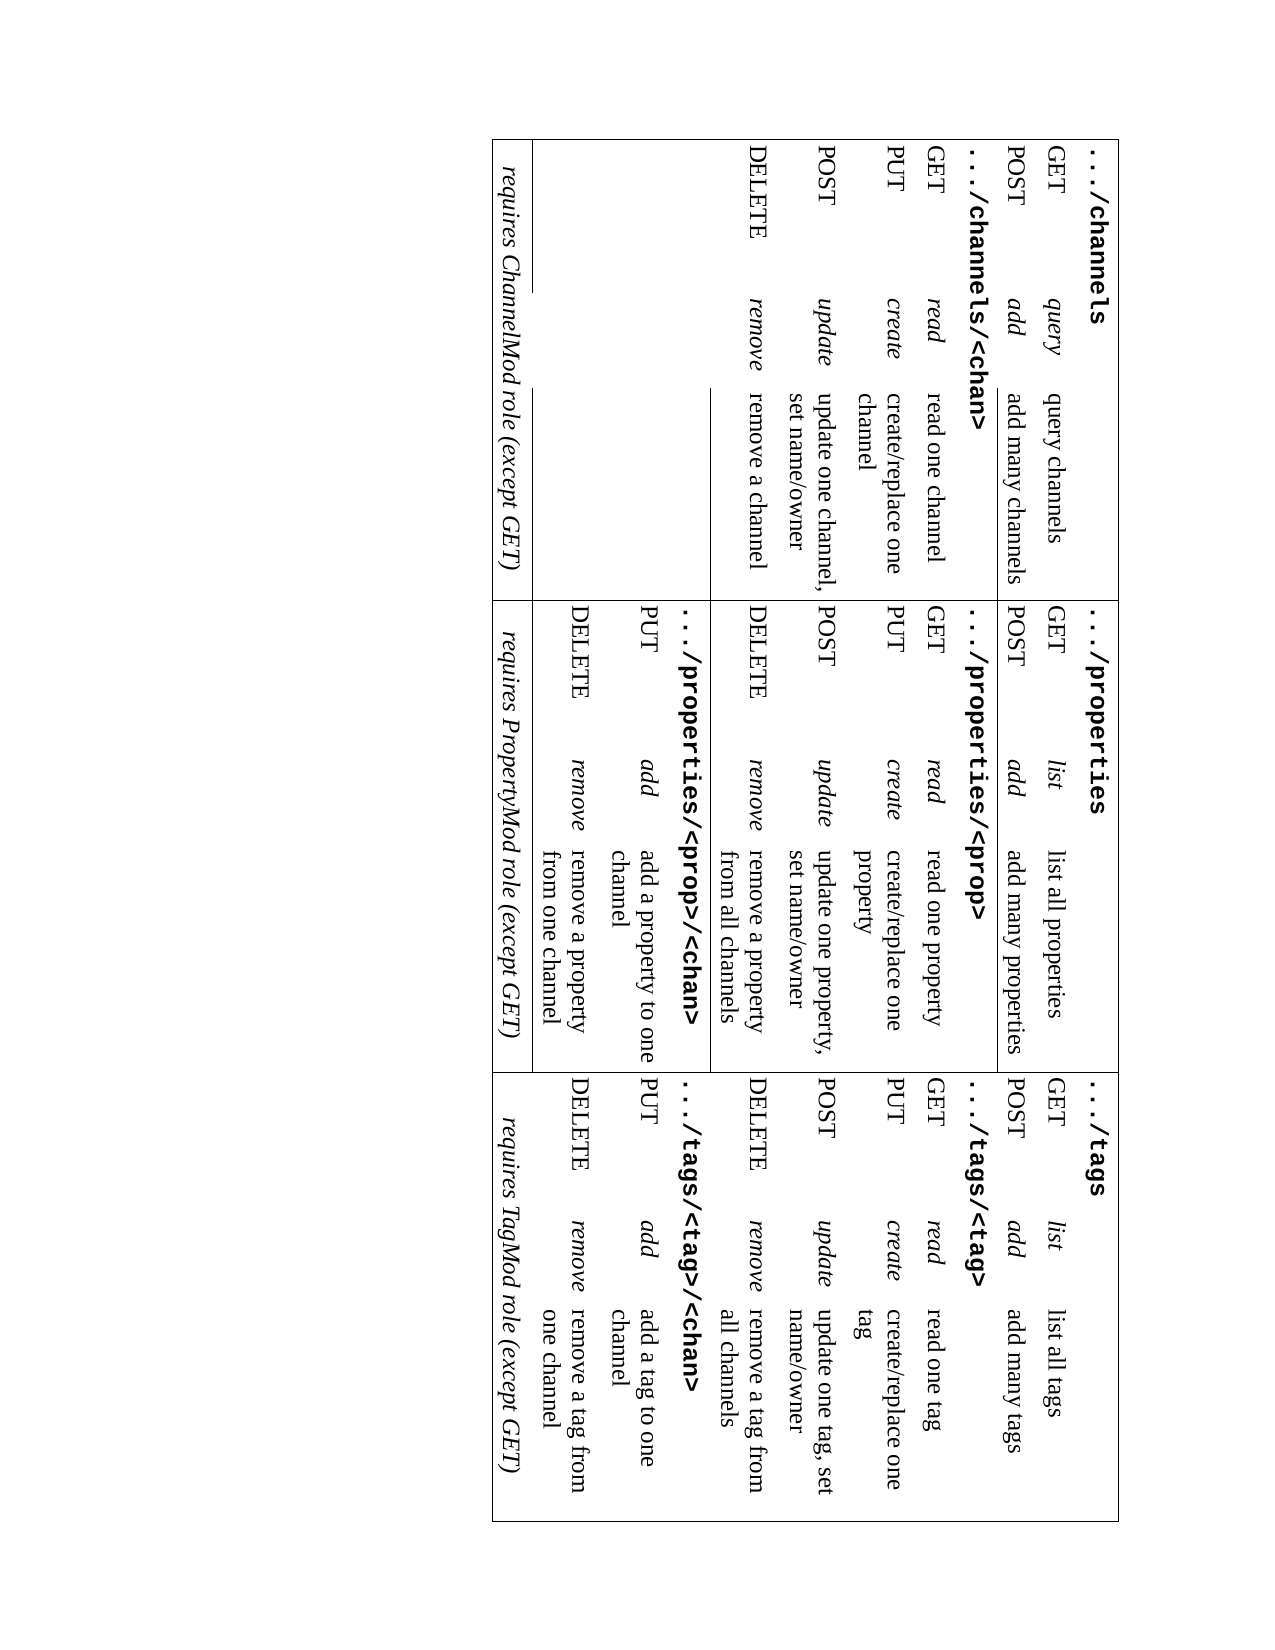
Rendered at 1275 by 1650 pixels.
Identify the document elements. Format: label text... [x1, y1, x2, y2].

table_cell remove [710, 1214, 779, 1304]
table_cell remove [710, 293, 779, 388]
table_cell create/replace one tag [848, 1304, 917, 1521]
table_cell DELETE [710, 140, 779, 292]
table_cell PUT [848, 1073, 917, 1214]
table_cell PUT [848, 140, 917, 292]
table_cell GET [917, 140, 957, 292]
table_cell update [779, 293, 848, 388]
table_cell [532, 293, 601, 388]
table_cell .../tags/<tag> [957, 1073, 997, 1521]
table_cell remove a channel [711, 388, 779, 600]
table_cell POST [779, 1073, 848, 1214]
table_cell POST [997, 140, 1037, 292]
table_cell read one property [917, 845, 957, 1072]
table_cell create [848, 753, 917, 845]
table_header .../tags [1078, 1073, 1117, 1521]
table_cell remove [532, 1214, 601, 1304]
table_cell DELETE [710, 1073, 779, 1214]
table_cell remove [711, 753, 779, 845]
table_cell DELETE [532, 1073, 601, 1214]
table_header .../properties [1078, 601, 1117, 1072]
table_cell update one tag, set name/owner [779, 1304, 848, 1521]
table_cell PUT [601, 1073, 670, 1214]
table_cell read one tag [917, 1304, 957, 1521]
table_cell create/replace one property [848, 845, 917, 1072]
table_cell create [848, 293, 917, 388]
table_cell add many properties [998, 845, 1037, 1072]
table_cell update [779, 1214, 848, 1304]
table_cell [601, 388, 670, 600]
table_cell remove a tag from all channels [710, 1304, 779, 1521]
table_cell read [917, 1214, 957, 1304]
table_cell PUT [848, 601, 917, 753]
table_cell add [601, 1214, 670, 1304]
table_cell add many channels [998, 388, 1037, 600]
table_cell DELETE [711, 601, 779, 753]
table_cell create [848, 1214, 917, 1304]
table_cell remove [533, 753, 601, 845]
table_cell [670, 140, 710, 600]
table_cell [601, 293, 670, 388]
table_cell POST [997, 1073, 1037, 1214]
table_header .../channels [1078, 140, 1117, 600]
table_cell POST [779, 140, 848, 292]
table_cell PUT [601, 601, 670, 753]
table_cell [533, 388, 601, 600]
table_cell .../tags/<tag>/<chan> [670, 1073, 710, 1521]
table_cell list all properties [1037, 845, 1077, 1072]
table_cell GET [917, 601, 957, 753]
table_cell query channels [1037, 388, 1077, 600]
table_cell .../channels/<chan> [957, 140, 997, 600]
table_cell read [917, 293, 957, 388]
table_cell read one channel [917, 388, 957, 600]
table_cell requires ChannelMod role (except GET) [493, 140, 532, 600]
table_cell [533, 140, 601, 292]
table_cell requires TagMod role (except GET) [493, 1073, 532, 1521]
table_cell add [997, 1214, 1037, 1304]
table_cell list [1037, 753, 1077, 845]
table_cell DELETE [533, 601, 601, 753]
table_cell read [917, 753, 957, 845]
table_cell remove a property from all channels [711, 845, 779, 1072]
table_cell GET [1037, 601, 1077, 753]
table_cell GET [1037, 140, 1077, 292]
table_cell .../properties/<prop>/<chan> [670, 601, 710, 1072]
table_cell update [779, 753, 848, 845]
table_cell add many tags [997, 1304, 1037, 1521]
table_cell add a property to one channel [601, 845, 670, 1072]
table_cell requires PropertyMod role (except GET) [493, 601, 532, 1072]
table_cell add [601, 753, 670, 845]
table_cell POST [779, 601, 848, 753]
table_cell remove a property from one channel [533, 845, 601, 1072]
table_cell update one channel, set name/owner [779, 388, 848, 600]
table_cell list [1037, 1214, 1077, 1304]
table_cell add [998, 753, 1037, 845]
table_cell GET [917, 1073, 957, 1214]
table_cell add [997, 293, 1037, 388]
table_cell query [1037, 293, 1077, 388]
table_cell remove a tag from one channel [532, 1304, 601, 1521]
table_cell add a tag to one channel [601, 1304, 670, 1521]
table_cell list all tags [1037, 1304, 1077, 1521]
table_cell update one property, set name/owner [779, 845, 848, 1072]
table_cell create/replace one channel [848, 388, 917, 600]
table_cell [601, 140, 670, 292]
table_cell POST [998, 601, 1037, 753]
table_cell .../properties/<prop> [957, 601, 997, 1072]
table_cell GET [1037, 1073, 1077, 1214]
